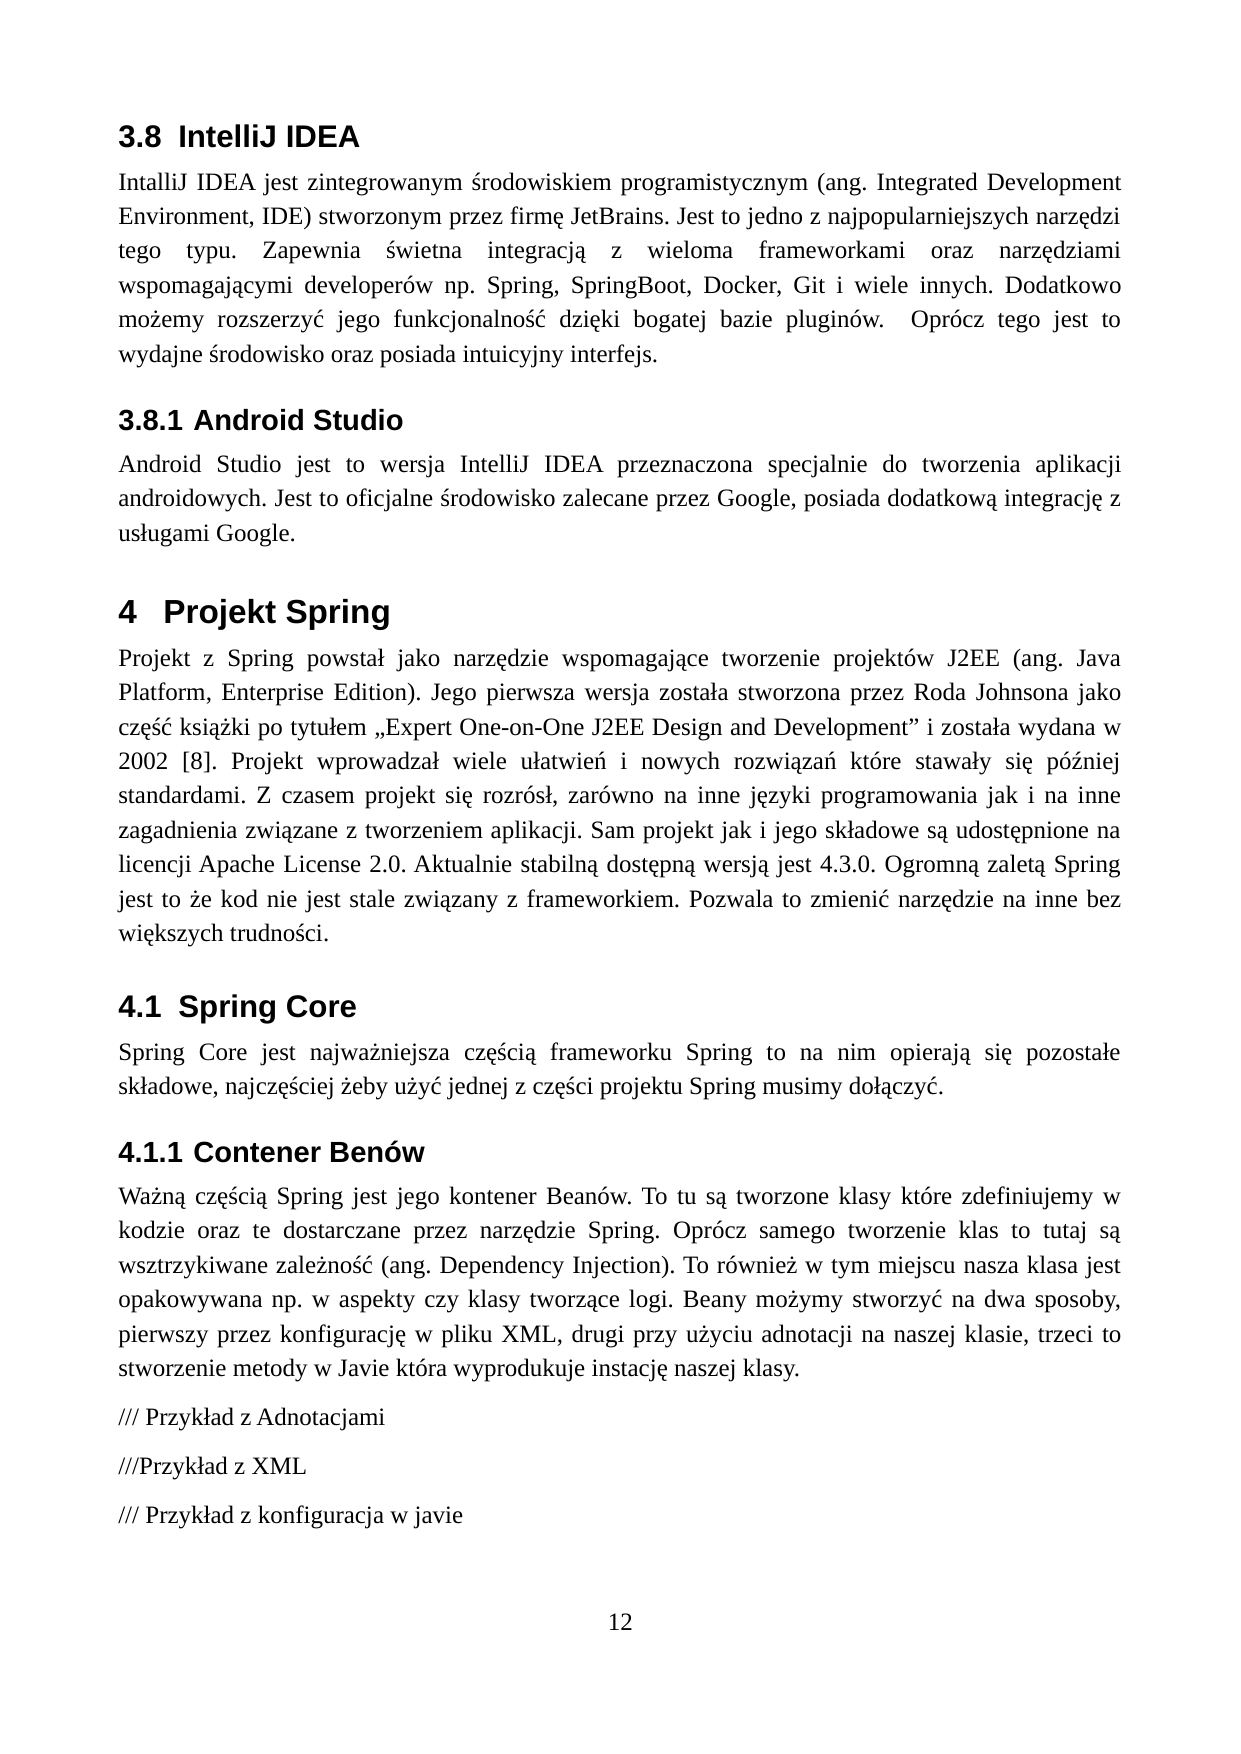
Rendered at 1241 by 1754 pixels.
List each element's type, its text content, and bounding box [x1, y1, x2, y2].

text /// Przykład z konfiguracja w javie [118, 1501, 1122, 1529]
text ///Przykład z XML [118, 1451, 1122, 1480]
text Projekt z Spring powstał jako narzędzie wspomagające tworzenie projektów J2EE (ang. Java Platform, Enterprise Edition). Jego pierwsza wersja została stworzona przez Roda Johnsona jako część książki po tytułem „Expert One-on-One J2EE Design and Development” i została wydana w 2002 [8]. Projekt wprowadzał wiele ułatwień i nowych rozwiązań które stawały się później standardami. Z czasem projekt się rozrósł, zarówno na inne języki programowania jak i na inne zagadnienia związane z tworzeniem aplikacji. Sam projekt jak i jego składowe są udostępnione na licencji Apache License 2.0. Aktualnie stabilną dostępną wersją jest 4.3.0. Ogromną zaletą Spring jest to że kod nie jest stale związany z frameworkiem. Pozwala to zmienić narzędzie na inne bez większych trudności. [118, 643, 1122, 947]
subtitle Spring Core [118, 988, 1122, 1024]
subtitle IntelliJ IDEA [118, 118, 1122, 154]
text Spring Core jest najważniejsza częścią frameworku Spring to na nim opierają się pozostałe składowe, najczęściej żeby użyć jednej z części projektu Spring musimy dołączyć. [118, 1037, 1122, 1100]
text IntalliJ IDEA jest zintegrowanym środowiskiem programistycznym (ang. Integrated Development Environment, IDE) stworzonym przez firmę JetBrains. Jest to jedno z najpopularniejszych narzędzi tego typu. Zapewnia świetna integracją z wieloma frameworkami oraz narzędziami wspomagającymi developerów np. Spring, SpringBoot, Docker, Git i wiele innych. Dodatkowo możemy rozszerzyć jego funkcjonalność dzięki bogatej bazie pluginów. Oprócz tego jest to wydajne środowisko oraz posiada intuicyjny interfejs. [118, 167, 1122, 368]
text Ważną częścią Spring jest jego kontener Beanów. To tu są tworzone klasy które zdefiniujemy w kodzie oraz te dostarczane przez narzędzie Spring. Oprócz samego tworzenie klas to tutaj są wsztrzykiwane zależność (ang. Dependency Injection). To również w tym miejscu nasza klasa jest opakowywana np. w aspekty czy klasy tworzące logi. Beany możymy stworzyć na dwa sposoby, pierwszy przez konfigurację w pliku XML, drugi przy użyciu adnotacji na naszej klasie, trzeci to stworzenie metody w Javie która wyprodukuje instację naszej klasy. [118, 1181, 1122, 1382]
subtitle Contener Benów [118, 1135, 1122, 1168]
text Android Studio jest to wersja IntelliJ IDEA przeznaczona specjalnie do tworzenia aplikacji androidowych. Jest to oficjalne środowisko zalecane przez Google, posiada dodatkową integrację z usługami Google. [118, 449, 1122, 546]
subtitle Android Studio [118, 403, 1122, 436]
text /// Przykład z Adnotacjami [118, 1402, 1122, 1431]
subtitle Projekt Spring [118, 592, 1122, 630]
